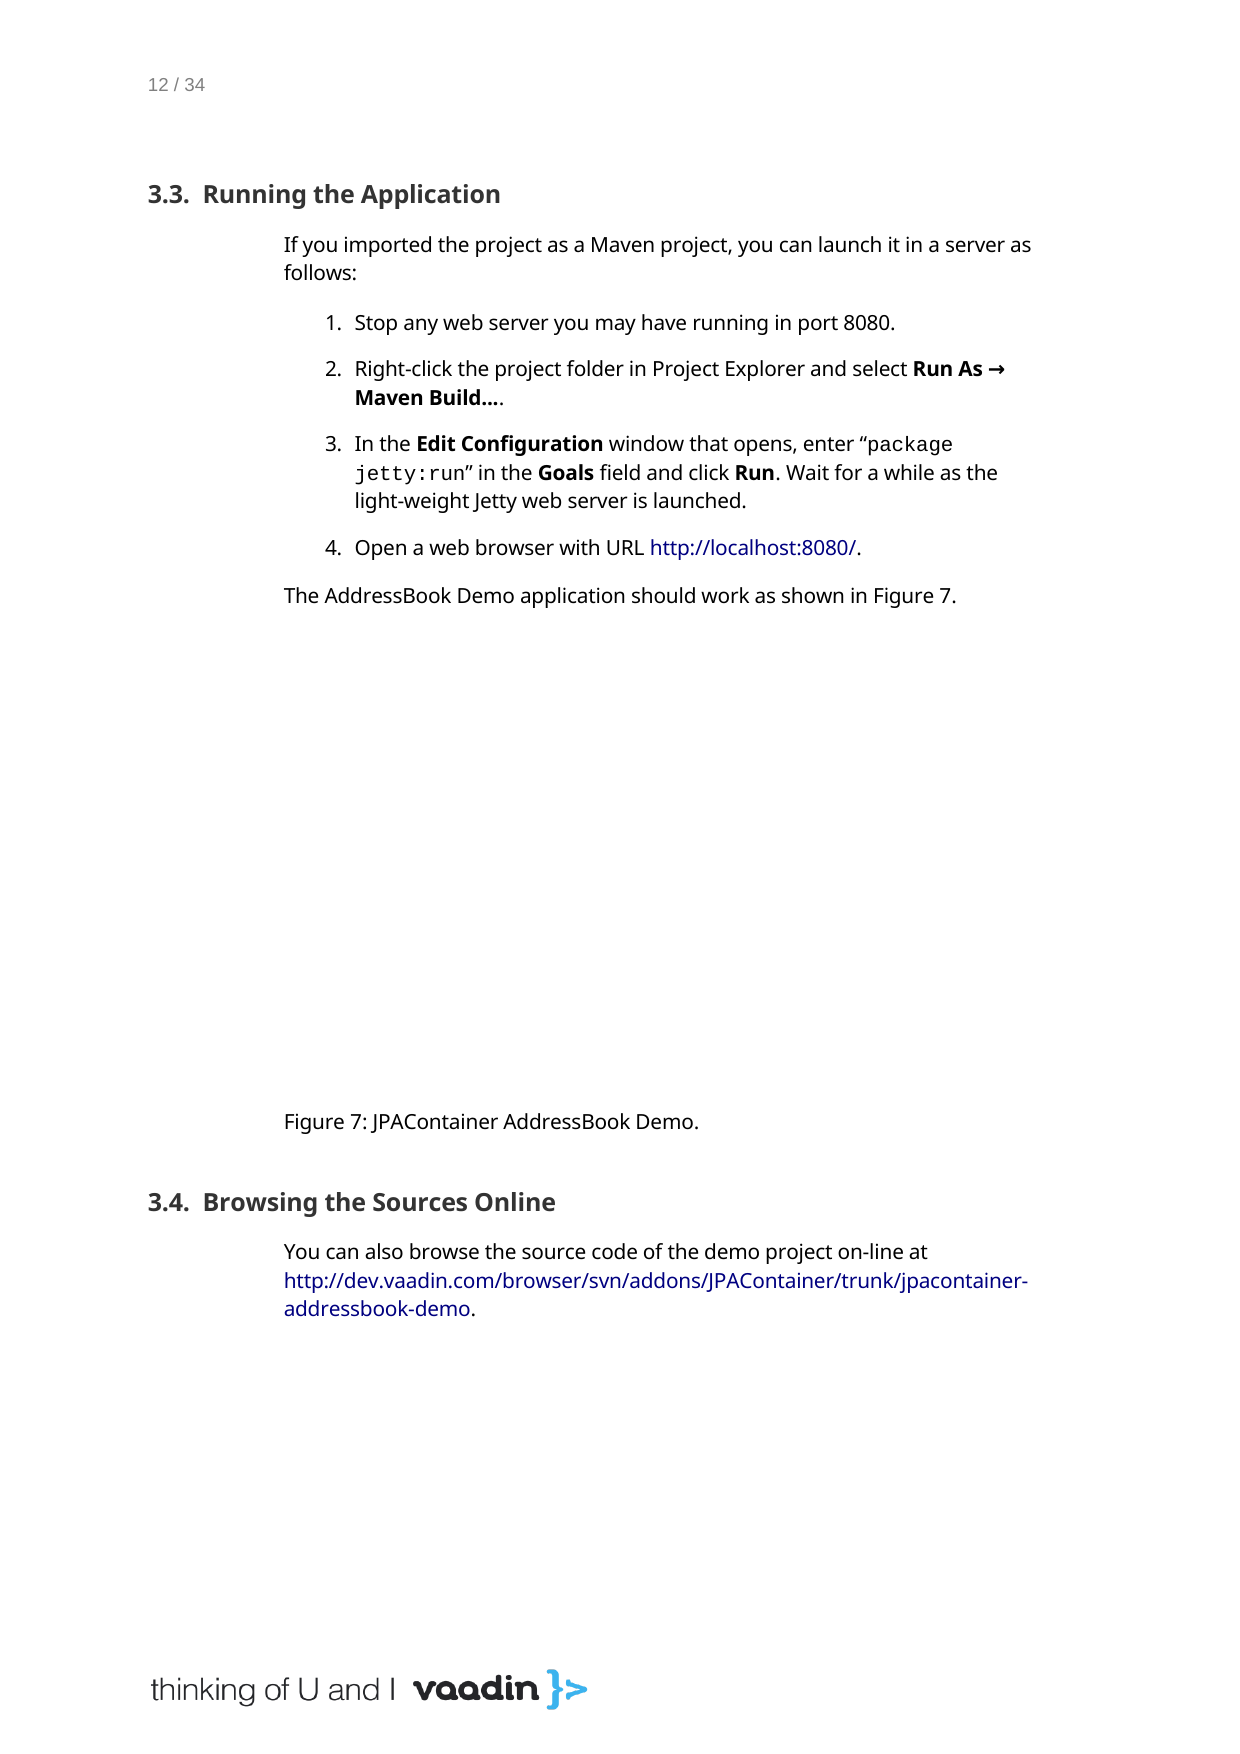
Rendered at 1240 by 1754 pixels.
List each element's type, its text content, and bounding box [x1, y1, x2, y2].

subtitle Browsing the Sources Online [148, 1184, 1033, 1218]
text If you imported the project as a Maven project, you can launch it in a server as follows: [283, 230, 1033, 287]
subtitle Running the Application [148, 177, 1033, 211]
list Stop any web server you may have running in port 8080. [325, 308, 1033, 336]
list Right-click the project folder in Project Explorer and select Run As → Maven Build.... [325, 354, 1033, 411]
text Figure 7: JPAContainer AddressBook Demo. [283, 1107, 1033, 1136]
picture [150, 1665, 590, 1712]
text The AddressBook Demo application should work as shown in Figure 7. [283, 581, 1033, 609]
text You can also browse the source code of the demo project on-line at http://dev.vaadin.com/browser/svn/addons/JPAContainer/trunk/jpacontainer-addressbook-demo. [283, 1237, 1033, 1323]
list Open a web browser with URL http://localhost:8080/. [325, 533, 1033, 562]
list In the Edit Configuration window that opens, enter “package jetty:run” in the Goals field and click Run. Wait for a while as the light-weight Jetty web server is launched. [325, 429, 1033, 515]
